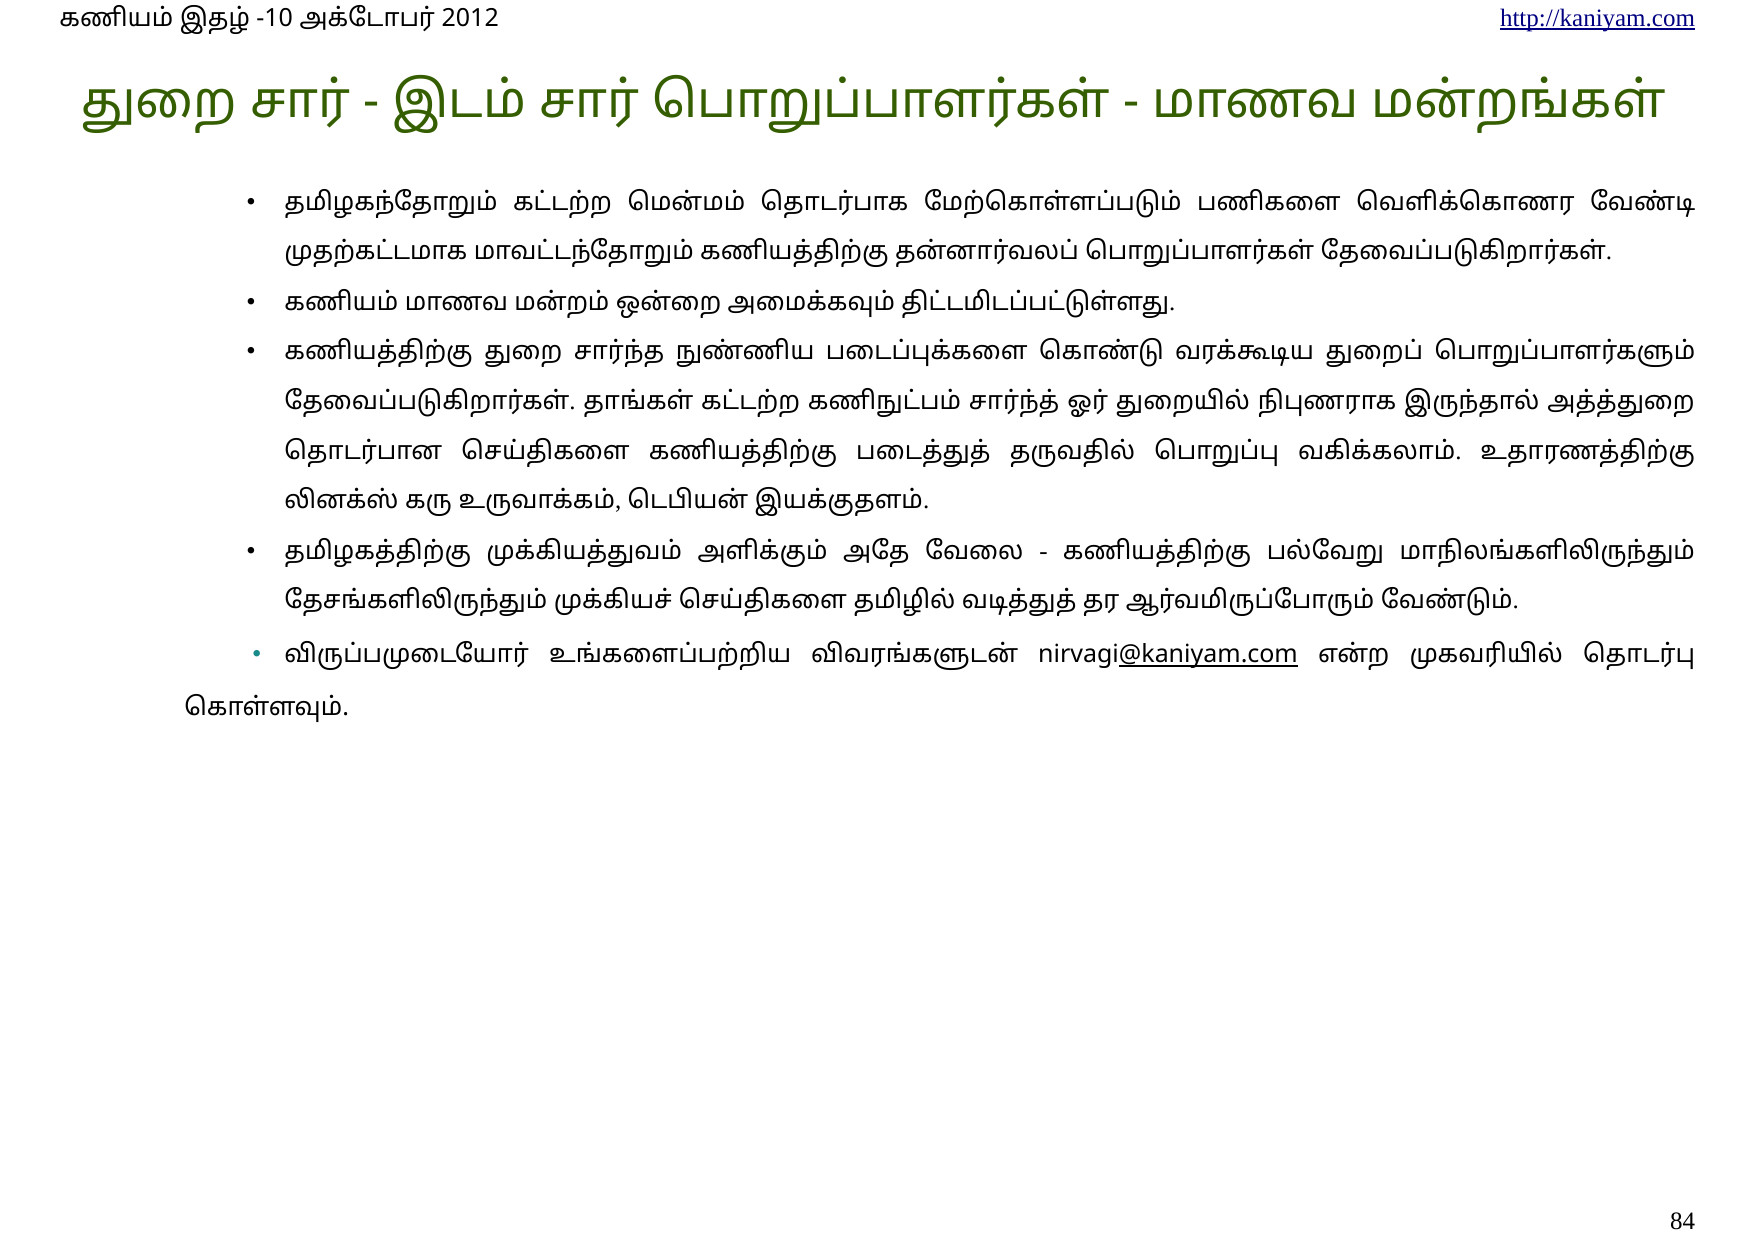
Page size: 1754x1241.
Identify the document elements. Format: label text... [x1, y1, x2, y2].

list விருப்பமுடையோர் உங்களைப்பற்றிய விவரங்களுடன் nirvagi@kaniyam.com என்ற முகவரியில் தொடர்பு கொள்ளவும். [184, 636, 1695, 725]
list கணியத்திற்கு துறை சார்ந்த நுண்ணிய படைப்புக்களை கொண்டு வரக்கூடிய துறைப் பொறுப்பாளர்களும் தேவைப்படுகிறார்கள். தாங்கள் கட்டற்ற கணிநுட்பம் சார்ந்த் ஓர் துறையில் நிபுணராக இருந்தால் அத்த்துறை தொடர்பான செய்திகளை கணியத்திற்கு படைத்துத் தருவதில் பொறுப்பு வகிக்கலாம். உதாரணத்திற்கு லினக்ஸ் கரு உருவாக்கம், டெபியன் இயக்குதளம். [247, 337, 1695, 519]
subtitle துறை சார் - இடம் சார் பொறுப்பாளர்கள் - மாணவ மன்றங்கள் [81, 64, 1695, 138]
list தமிழகந்தோறும் கட்டற்ற மென்மம் தொடர்பாக மேற்கொள்ளப்படும் பணிகளை வெளிக்கொணர வேண்டி முதற்கட்டமாக மாவட்டந்தோறும் கணியத்திற்கு தன்னார்வலப் பொறுப்பாளர்கள் தேவைப்படுகிறார்கள். [247, 188, 1695, 270]
list தமிழகத்திற்கு முக்கியத்துவம் அளிக்கும் அதே வேலை - கணியத்திற்கு பல்வேறு மாநிலங்களிலிருந்தும் தேசங்களிலிருந்தும் முக்கியச் செய்திகளை தமிழில் வடித்துத் தர ஆர்வமிருப்போரும் வேண்டும். [247, 536, 1695, 619]
list கணியம் மாணவ மன்றம் ஒன்றை அமைக்கவும் திட்டமிடப்பட்டுள்ளது. [247, 287, 1695, 320]
